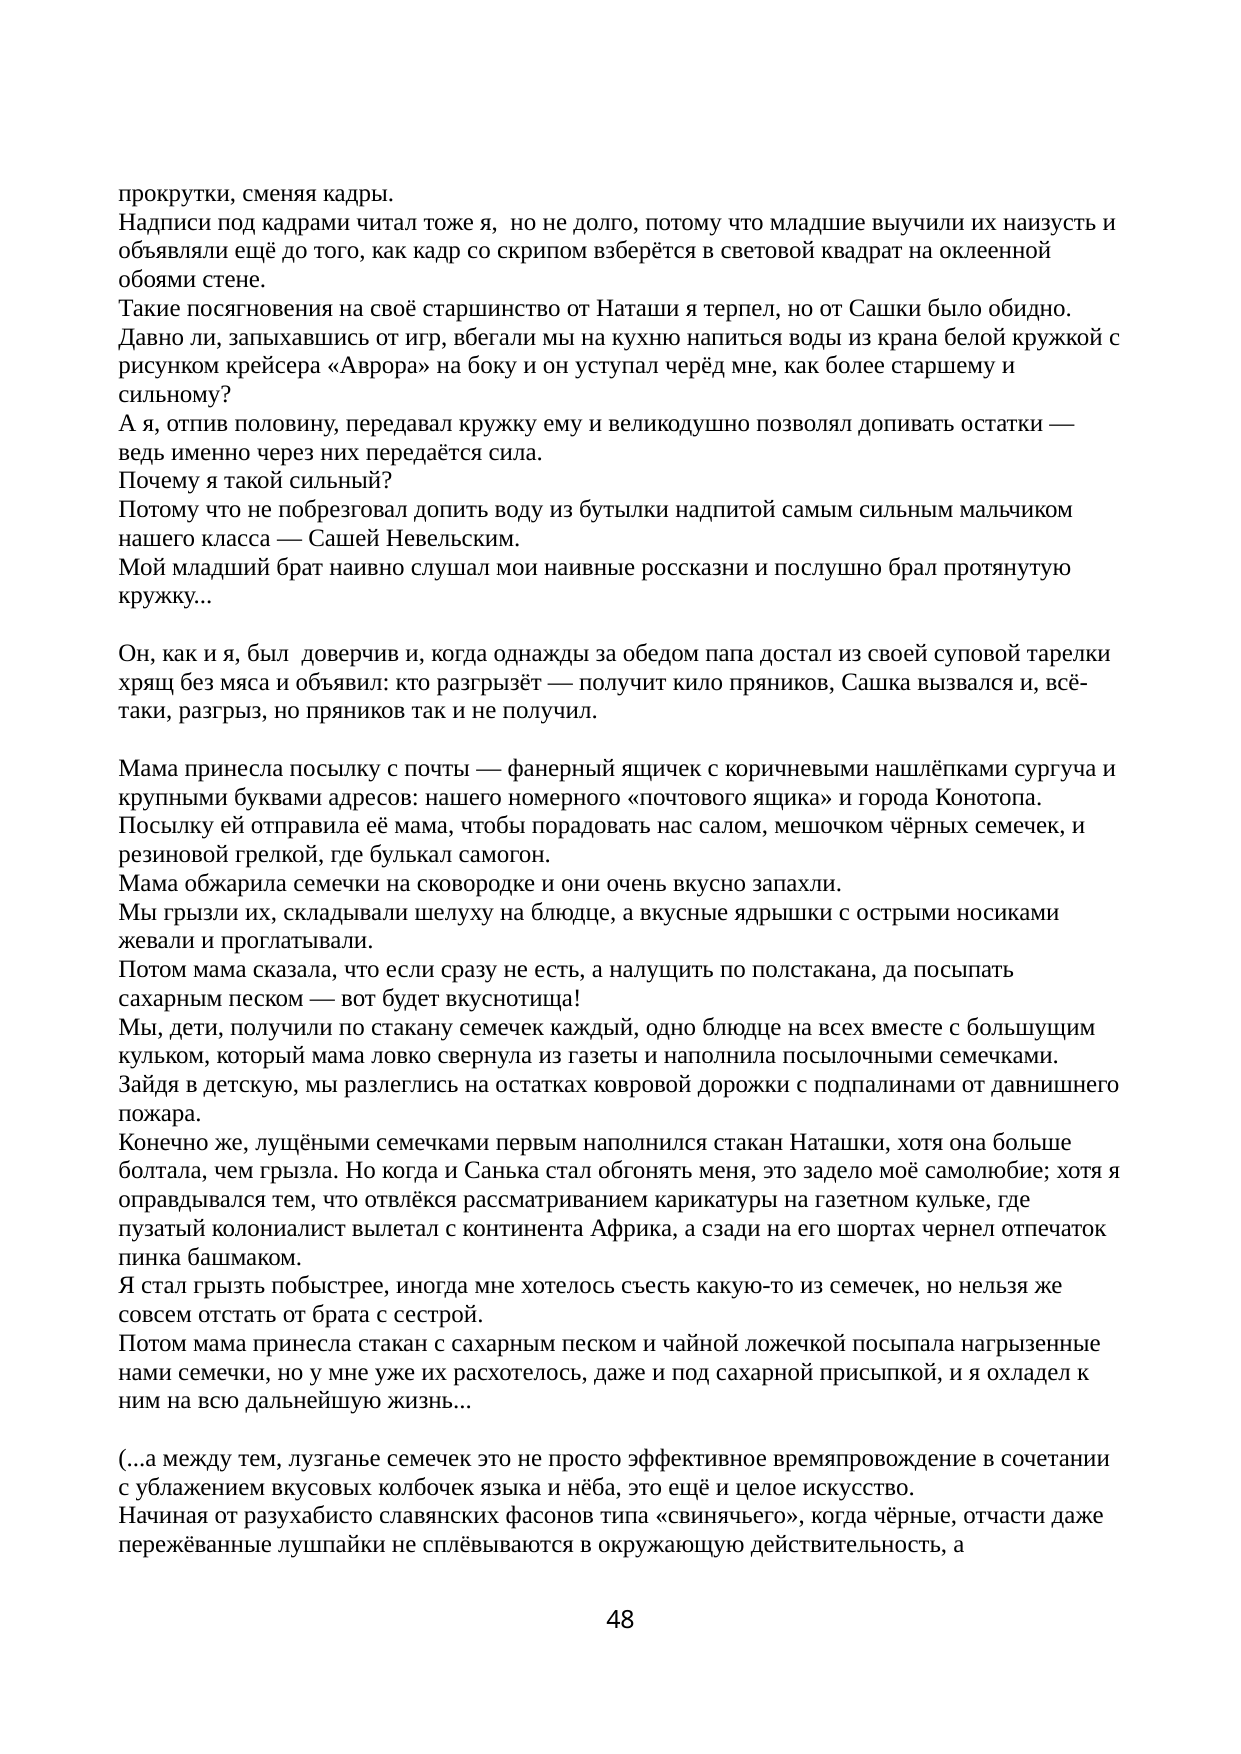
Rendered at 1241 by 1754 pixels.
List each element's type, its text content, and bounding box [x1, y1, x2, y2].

text Я стал грызть побыстрее, иногда мне хотелось съесть какую-то из семечек, но нельзя же совсем отстать от брата с сестрой. [118, 1271, 1122, 1328]
text А я, отпив половину, передавал кружку ему и великодушно позволял допивать остатки — ведь именно через них передаётся сила. [118, 408, 1122, 466]
text Мама обжарила семечки на сковородке и они очень вкусно запахли. [118, 868, 1122, 897]
text Такие посягновения на своё старшинство от Наташи я терпел, но от Сашки было обидно. [118, 293, 1122, 322]
text Конечно же, лущёными семечками первым наполнился стакан Наташки, хотя она больше болтала, чем грызла. Но когда и Санька стал обгонять меня, это задело моё самолюбие; хотя я оправдывался тем, что отвлёкся рассматриванием карикатуры на газетном кульке, где пузатый колониалист вылетал с континента Африка, а сзади на его шортах чернел отпечаток пинка башмаком. [118, 1127, 1122, 1271]
text Посылку ей отправила её мама, чтобы порадовать нас салом, мешочком чёрных семечек, и резиновой грелкой, где булькал самогон. [118, 811, 1122, 868]
text Потом мама сказала, что если сразу не есть, а налущить по полстакана, да посыпать сахарным песком — вот будет вкуснотища! [118, 954, 1122, 1012]
text Мой младший брат наивно слушал мои наивные россказни и послушно брал протянутую кружку... [118, 552, 1122, 609]
text Мама принесла посылку с почты — фанерный ящичек с коричневыми нашлёпками сургуча и крупными буквами адресов: нашего номерного «почтового ящика» и города Конотопа. [118, 753, 1122, 811]
text Почему я такой сильный? [118, 466, 1122, 494]
text Надписи под кадрами читал тоже я, но не долго, потому что младшие выучили их наизусть и объявляли ещё до того, как кадр со скрипом взберётся в световой квадрат на оклеенной обоями стене. [118, 207, 1122, 293]
text Потому что не побрезговал допить воду из бутылки надпитой самым сильным мальчиком нашего класса — Сашей Невельским. [118, 494, 1122, 552]
text Мы, дети, получили по стакану семечек каждый, одно блюдце на всех вместе с большущим кульком, который мама ловко свернула из газеты и наполнила посылочными семечками. [118, 1012, 1122, 1069]
text Зайдя в детскую, мы разлеглись на остатках ковровой дорожки с подпалинами от давнишнего пожара. [118, 1069, 1122, 1127]
text Он, как и я, был доверчив и, когда однажды за обедом папа достал из своей суповой тарелки хрящ без мяса и объявил: кто разгрызёт — получит кило пряников, Сашка вызвался и, всё-таки, разгрыз, но пряников так и не получил. [118, 638, 1122, 724]
text Мы грызли их, складывали шелуху на блюдце, а вкусные ядрышки с острыми носиками жевали и проглатывали. [118, 897, 1122, 954]
text Давно ли, запыхавшись от игр, вбегали мы на кухню напиться воды из крана белой кружкой с рисунком крейсера «Аврора» на боку и он уступал черёд мне, как более старшему и сильному? [118, 322, 1122, 408]
text прокрутки, сменяя кадры. [118, 178, 1122, 207]
text (...а между тем, лузганье семечек это не просто эффективное времяпровождение в сочетании с ублажением вкусовых колбочек языка и нёба, это ещё и целое искусство. [118, 1443, 1122, 1501]
text Потом мама принесла стакан с сахарным песком и чайной ложечкой посыпала нагрызенные нами семечки, но у мне уже их расхотелось, даже и под сахарной присыпкой, и я охладел к ним на всю дальнейшую жизнь... [118, 1328, 1122, 1414]
text Начиная от разухабисто славянских фасонов типа «свинячьего», когда чёрные, отчасти даже пережёванные лушпайки не сплёвываются в окружающую действительность, а [118, 1501, 1122, 1558]
